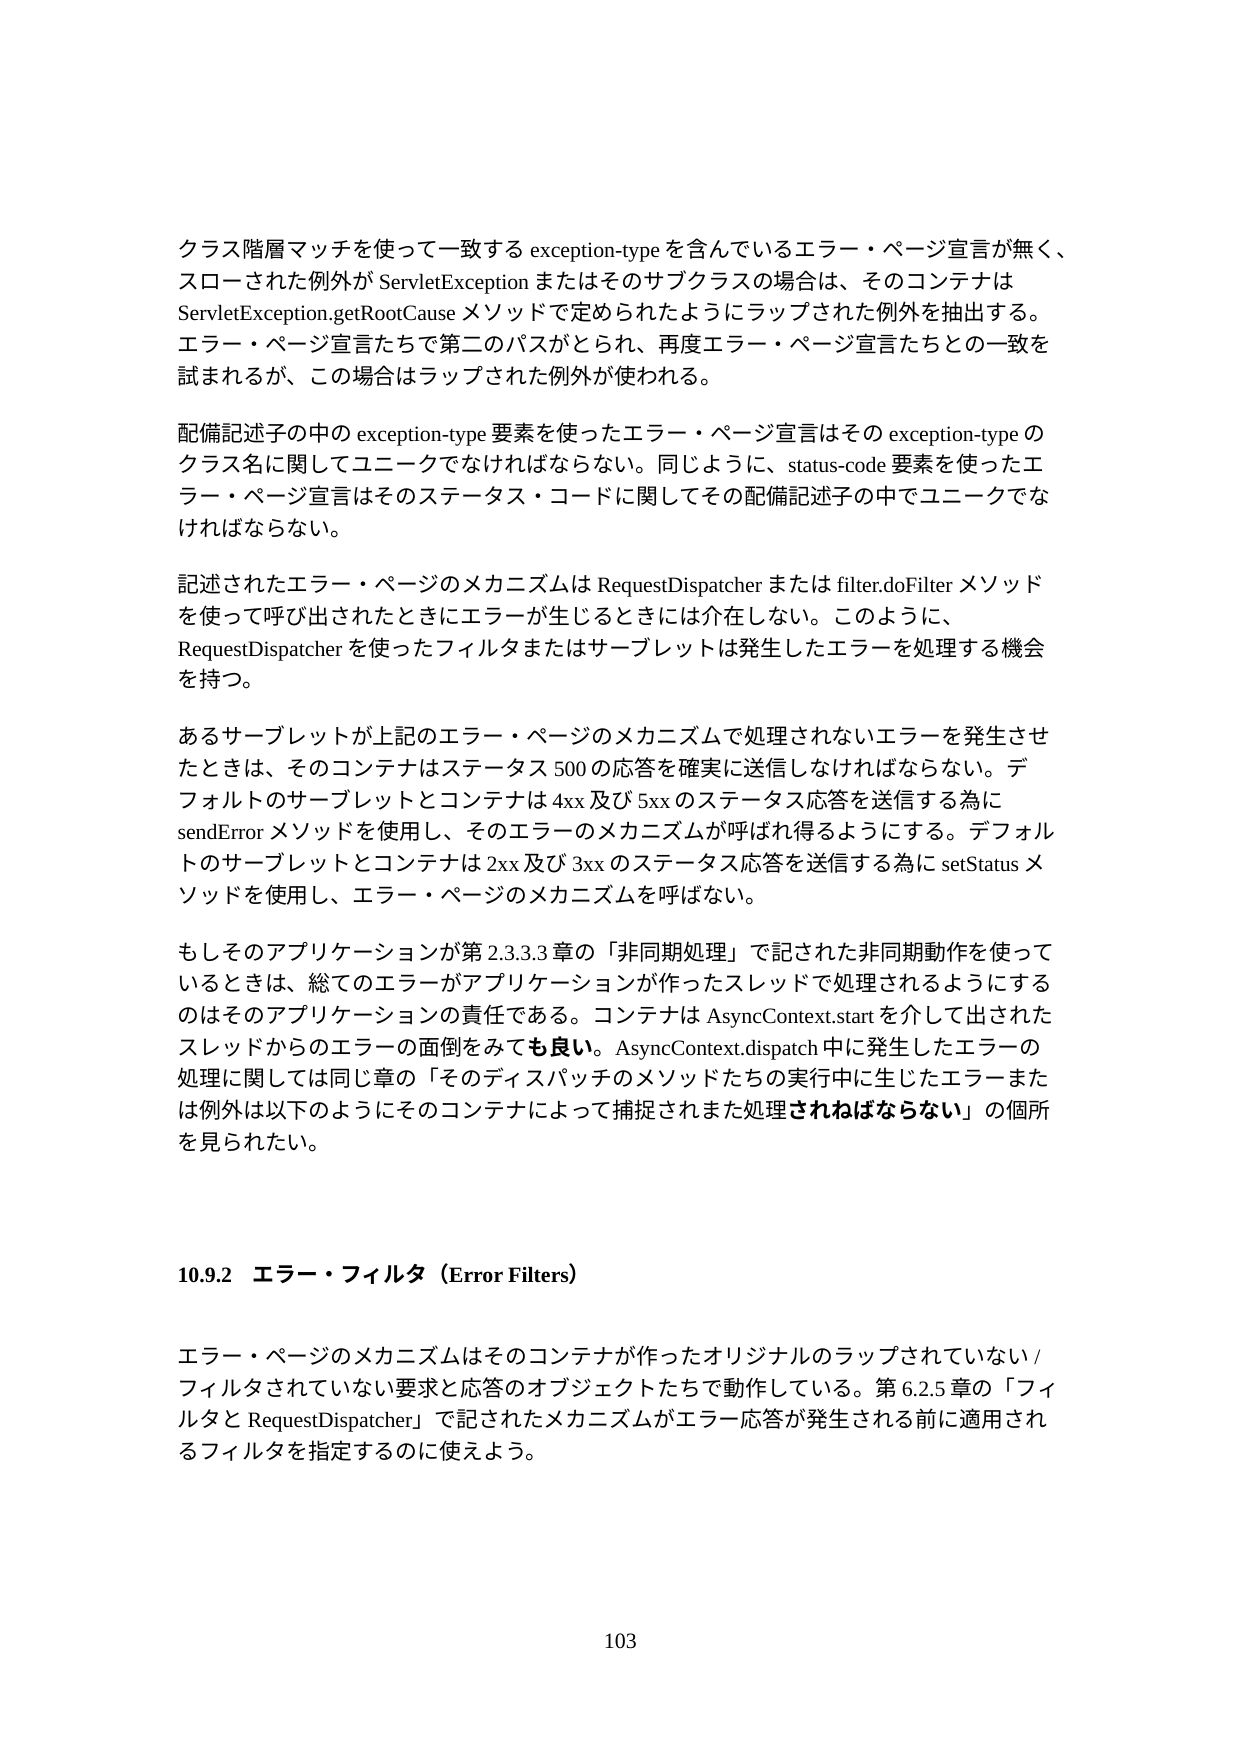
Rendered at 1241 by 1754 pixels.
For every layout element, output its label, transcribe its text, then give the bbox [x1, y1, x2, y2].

text 記述されたエラー・ページのメカニズムはRequestDispatcherまたはfilter.doFilterメソッドを使って呼び出されたときにエラーが生じるときには介在しない。このように、RequestDispatcherを使ったフィルタまたはサーブレットは発生したエラーを処理する機会を持つ。 [177, 567, 1063, 694]
text エラー・ページのメカニズムはそのコンテナが作ったオリジナルのラップされていない / フィルタされていない要求と応答のオブジェクトたちで動作している。第6.2.5章の「フィルタとRequestDispatcher」で記されたメカニズムがエラー応答が発生される前に適用されるフィルタを指定するのに使えよう。 [177, 1339, 1063, 1466]
text もしそのアプリケーションが第2.3.3.3章の「非同期処理」で記された非同期動作を使っているときは、総てのエラーがアプリケーションが作ったスレッドで処理されるようにするのはそのアプリケーションの責任である。コンテナはAsyncContext.startを介して出されたスレッドからのエラーの面倒をみても良い。AsyncContext.dispatch中に発生したエラーの処理に関しては同じ章の「そのディスパッチのメソッドたちの実行中に生じたエラーまたは例外は以下のようにそのコンテナによって捕捉されまた処理されねばならない」の個所を見られたい。 [177, 934, 1063, 1156]
text クラス階層マッチを使って一致するexception-typeを含んでいるエラー・ページ宣言が無く、スローされた例外がServletExceptionまたはそのサブクラスの場合は、そのコンテナはServletException.getRootCauseメソッドで定められたようにラップされた例外を抽出する。エラー・ページ宣言たちで第二のパスがとられ、再度エラー・ページ宣言たちとの一致を試まれるが、この場合はラップされた例外が使われる。 [177, 232, 1063, 390]
subtitle エラー・フィルタ（Error Filters） [177, 1257, 1063, 1289]
text 配備記述子の中のexception-type要素を使ったエラー・ページ宣言はそのexception-typeのクラス名に関してユニークでなければならない。同じように、status-code要素を使ったエラー・ページ宣言はそのステータス・コードに関してその配備記述子の中でユニークでなければならない。 [177, 416, 1063, 542]
text あるサーブレットが上記のエラー・ページのメカニズムで処理されないエラーを発生させたときは、そのコンテナはステータス500の応答を確実に送信しなければならない。デフォルトのサーブレットとコンテナは4xx及び5xxのステータス応答を送信する為にsendErrorメソッドを使用し、そのエラーのメカニズムが呼ばれ得るようにする。デフォルトのサーブレットとコンテナは2xx及び3xxのステータス応答を送信する為にsetStatusメソッドを使用し、エラー・ページのメカニズムを呼ばない。 [177, 719, 1063, 909]
